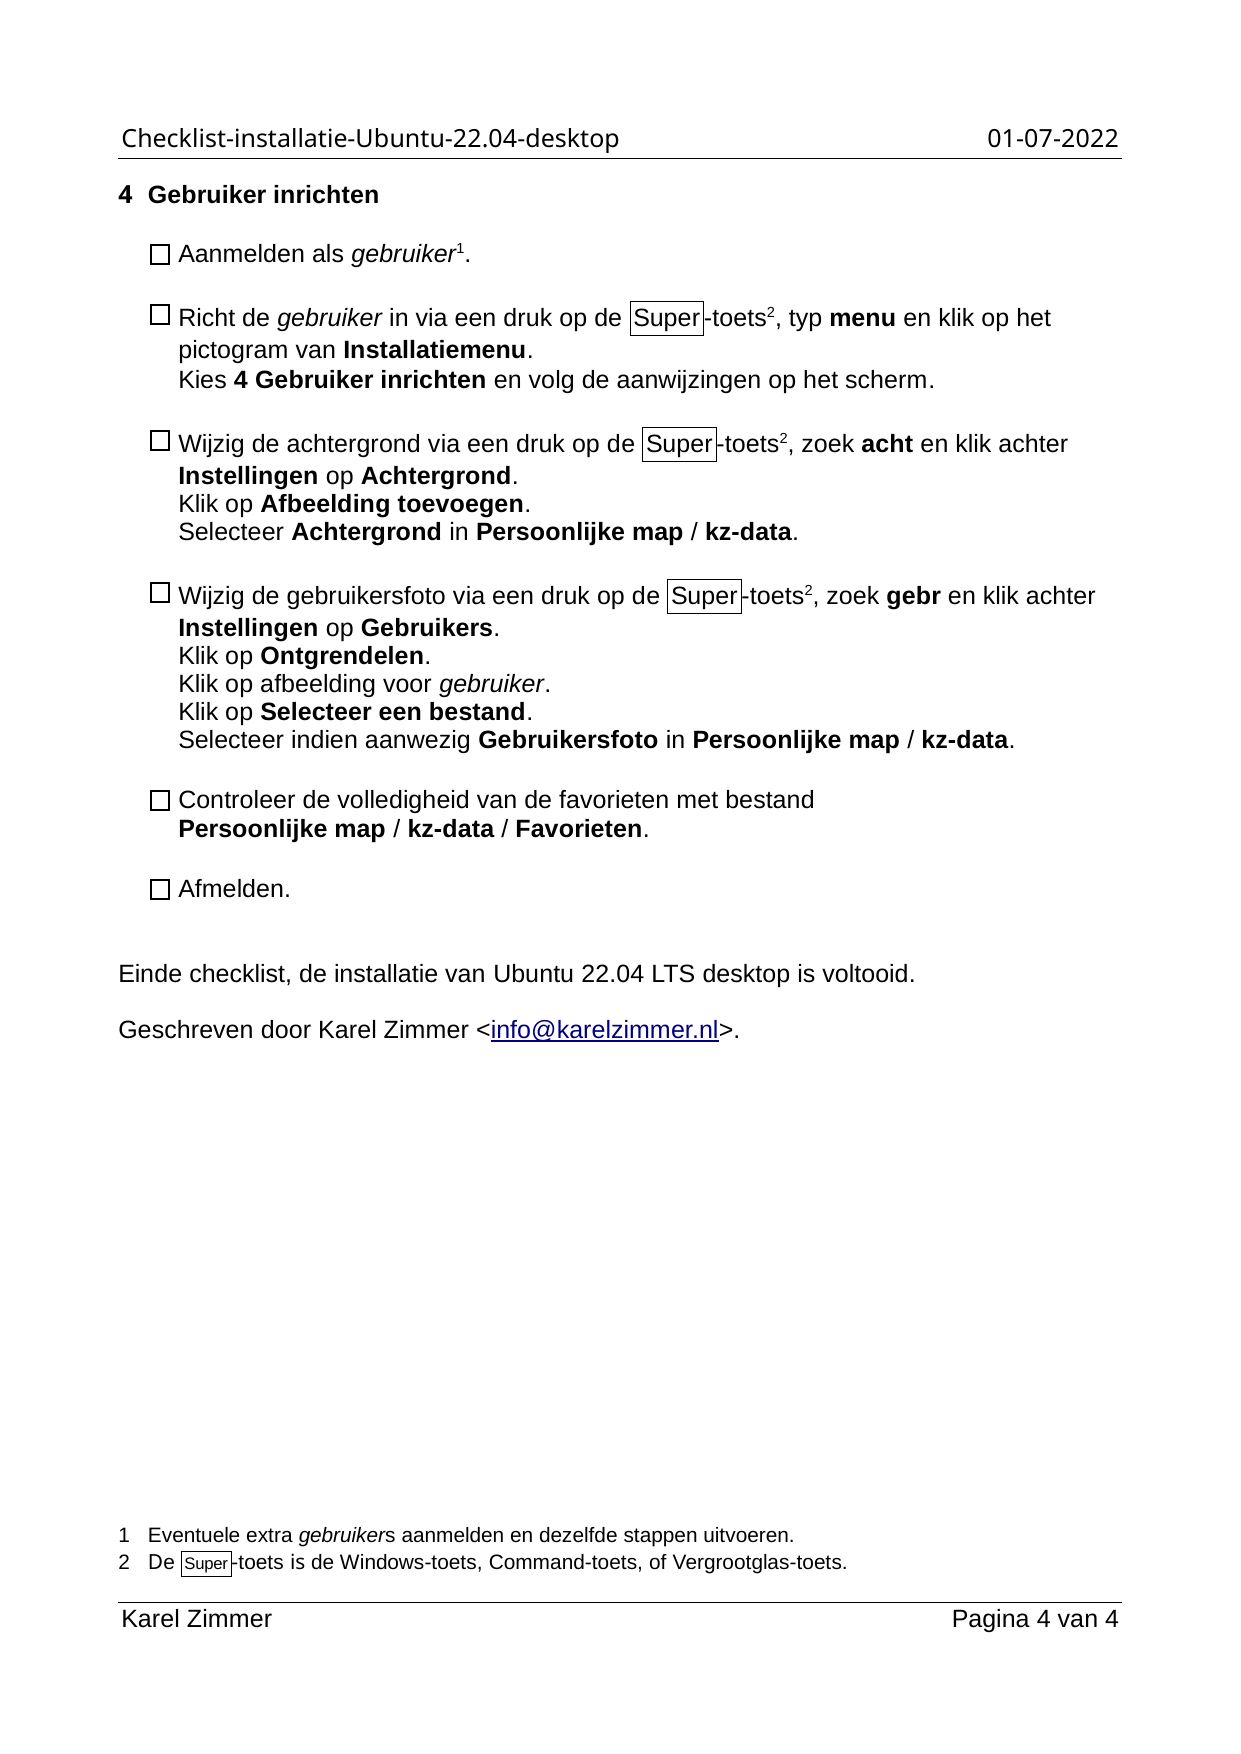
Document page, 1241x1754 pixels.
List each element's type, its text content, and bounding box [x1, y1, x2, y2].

table_cell [177, 844, 1122, 874]
table_cell Afmelden. [177, 874, 1122, 904]
text Geschreven door Karel Zimmer <info@karelzimmer.nl>. [118, 1016, 1122, 1044]
table_cell [141, 578, 177, 755]
table_header Aanmelden als gebruiker. [177, 239, 1122, 269]
table_cell [177, 269, 1122, 300]
table_cell [141, 395, 177, 426]
table_cell Wijzig de achtergrond via een druk op de Super-toets2, zoek acht en klik achter Instellingen op Achtergrond. Klik op Afbeelding toevoegen. Selecteer Achtergrond in Persoonlijke map / kz-data. [177, 426, 1122, 547]
list Gebruiker inrichten [118, 177, 1122, 211]
table_cell Richt de gebruiker in via een druk op de Super-toets, typ menu en klik op het pictogram van Installatiemenu. [177, 300, 1122, 365]
table_cell [141, 844, 177, 874]
table_header [141, 239, 177, 269]
table_cell Kies 4 Gebruiker inrichten en volg de aanwijzingen op het scherm. [177, 365, 1122, 395]
table_cell Controleer de volledigheid van de favorieten met bestand Persoonlijke map / kz-data / Favorieten. [177, 785, 1122, 844]
table_cell [141, 300, 177, 365]
table_cell [141, 785, 177, 844]
table_cell [141, 269, 177, 300]
table_cell [141, 365, 177, 395]
table_cell [177, 547, 1122, 577]
text Einde checklist, de installatie van Ubuntu 22.04 LTS desktop is voltooid. [118, 960, 1122, 988]
table_cell [141, 755, 177, 785]
table_cell Wijzig de gebruikersfoto via een druk op de Super-toets2, zoek gebr en klik achter Instellingen op Gebruikers. Klik op Ontgrendelen. Klik op afbeelding voor gebruiker. Klik op Selecteer een bestand. Selecteer indien aanwezig Gebruikersfoto in Persoonlijke map / kz-data. [177, 578, 1122, 755]
table_cell [141, 426, 177, 547]
table_cell [177, 755, 1122, 785]
table_cell [141, 874, 177, 904]
table_cell [177, 395, 1122, 426]
table_cell [141, 547, 177, 577]
